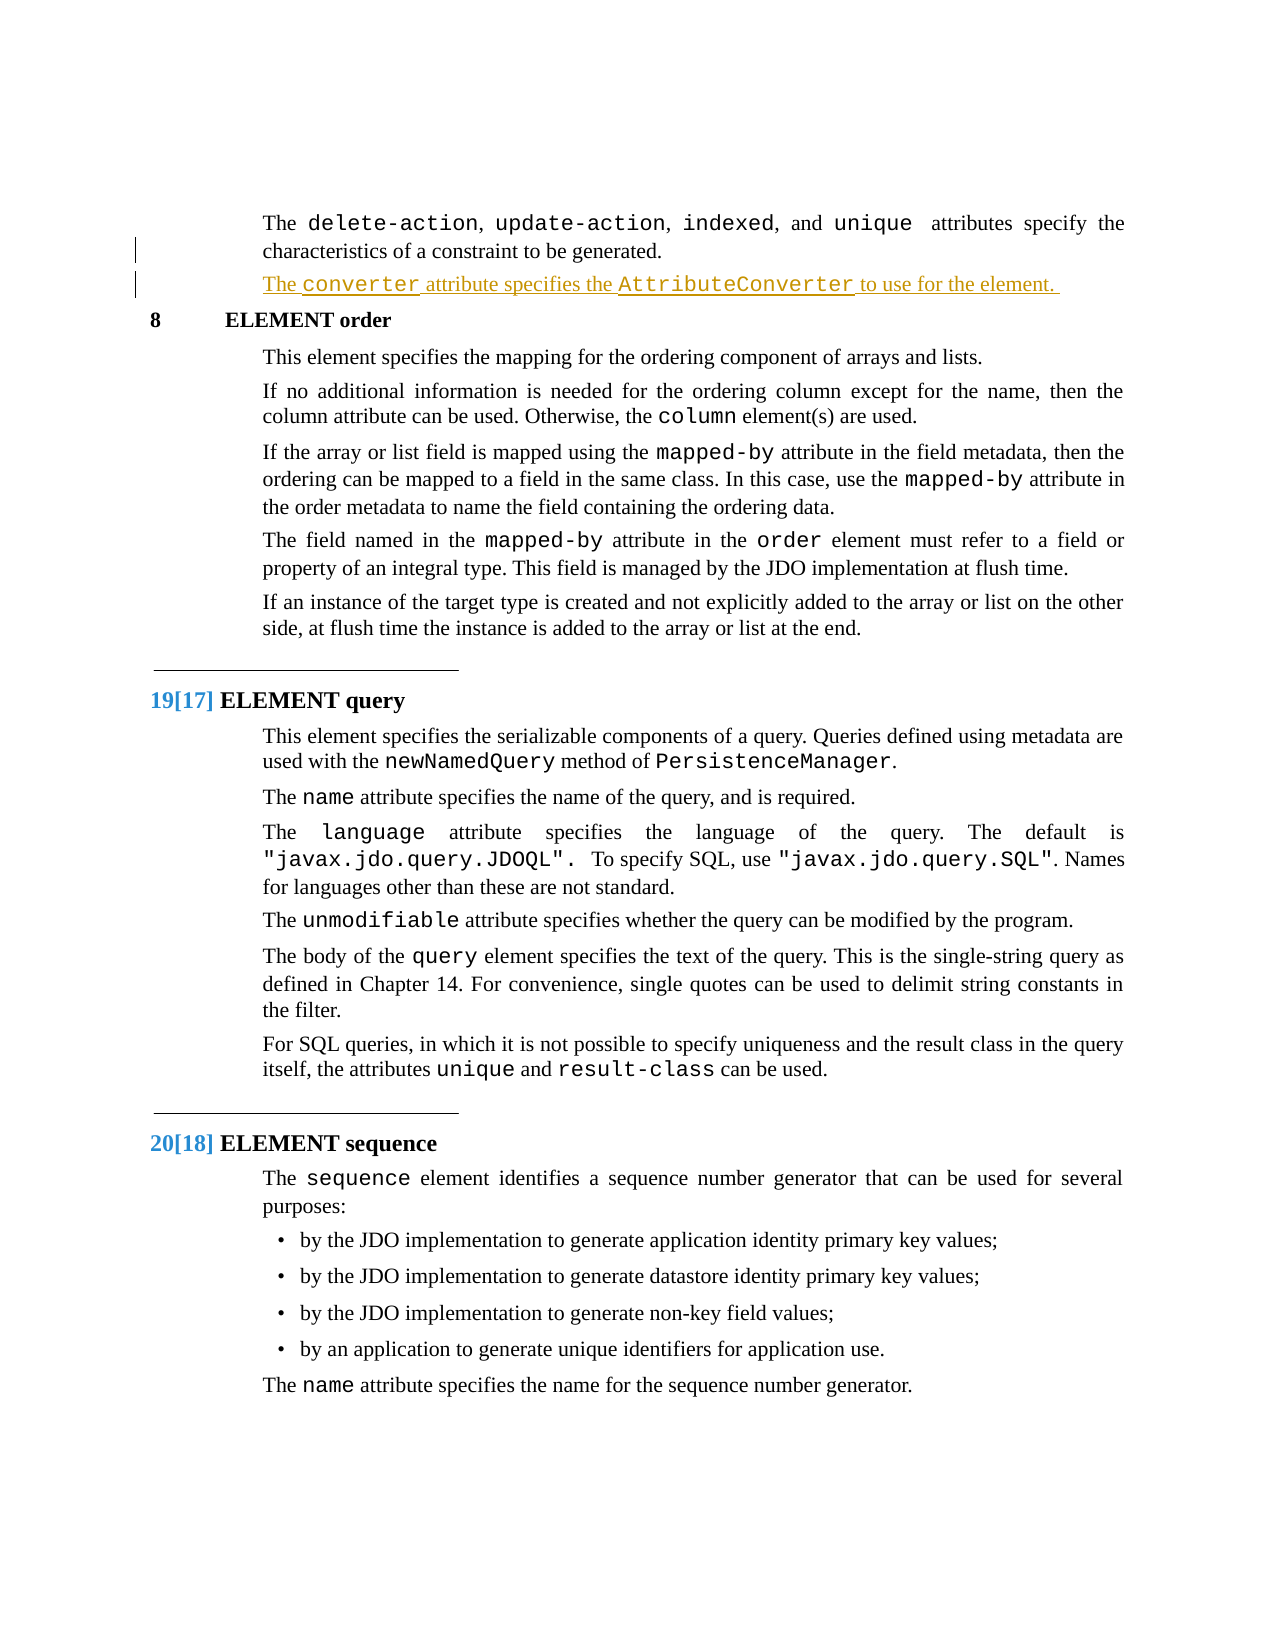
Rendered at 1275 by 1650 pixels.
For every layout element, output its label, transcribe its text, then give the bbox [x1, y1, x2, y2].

subtitle ELEMENT query [150, 686, 1125, 714]
text If the array or list field is mapped using the mapped-by attribute in the field metadata, then the ordering can be mapped to a field in the same class. In this case, use the mapped-by attribute in the order metadata to name the field containing the ordering data. [262, 439, 1125, 519]
text If an instance of the target type is created and not explicitly added to the array or list on the other side, at flush time the instance is added to the array or list at the end. [262, 588, 1125, 641]
text The body of the query element specifies the text of the query. This is the single-string query as defined in Chapter 14. For convenience, single quotes can be used to delimit string constants in the filter. [262, 943, 1125, 1022]
text The language attribute specifies the language of the query. The default is "javax.jdo.query.JDOQL". To specify SQL, use "javax.jdo.query.SQL". Names for languages other than these are not standard. [262, 819, 1125, 899]
text The name attribute specifies the name for the sequence number generator. [262, 1372, 1125, 1399]
subtitle ELEMENT sequence [150, 1129, 1125, 1157]
text • by the JDO implementation to generate non-key field values; [277, 1299, 1087, 1325]
text This element specifies the serializable components of a query. Queries defined using metadata are used with the newNamedQuery method of PersistenceManager. [262, 722, 1125, 775]
text The field named in the mapped-by attribute in the order element must refer to a field or property of an integral type. This field is managed by the JDO implementation at flush time. [262, 527, 1125, 580]
text The sequence element identifies a sequence number generator that can be used for several purposes: [262, 1165, 1125, 1218]
text • by an application to generate unique identifiers for application use. [277, 1336, 1087, 1362]
text The converter attribute specifies the AttributeConverter to use for the element. [262, 271, 1125, 298]
subtitle ELEMENT order [150, 307, 1125, 333]
text The delete-action, update-action, indexed, and unique attributes specify the characteristics of a constraint to be generated. [262, 210, 1125, 263]
text The name attribute specifies the name of the query, and is required. 242 [262, 784, 1125, 811]
text If no additional information is needed for the ordering column except for the name, then the column attribute can be used. Otherwise, the column element(s) are used. [262, 377, 1125, 431]
text • by the JDO implementation to generate datastore identity primary key values; [277, 1263, 1087, 1289]
text For SQL queries, in which it is not possible to specify uniqueness and the result class in the query itself, the attributes unique and result-class can be used. [262, 1030, 1125, 1083]
text This element specifies the mapping for the ordering component of arrays and lists. [262, 343, 1125, 369]
text • by the JDO implementation to generate application identity primary key values; [277, 1226, 1087, 1252]
text The unmodifiable attribute specifies whether the query can be modified by the program. [262, 907, 1125, 934]
